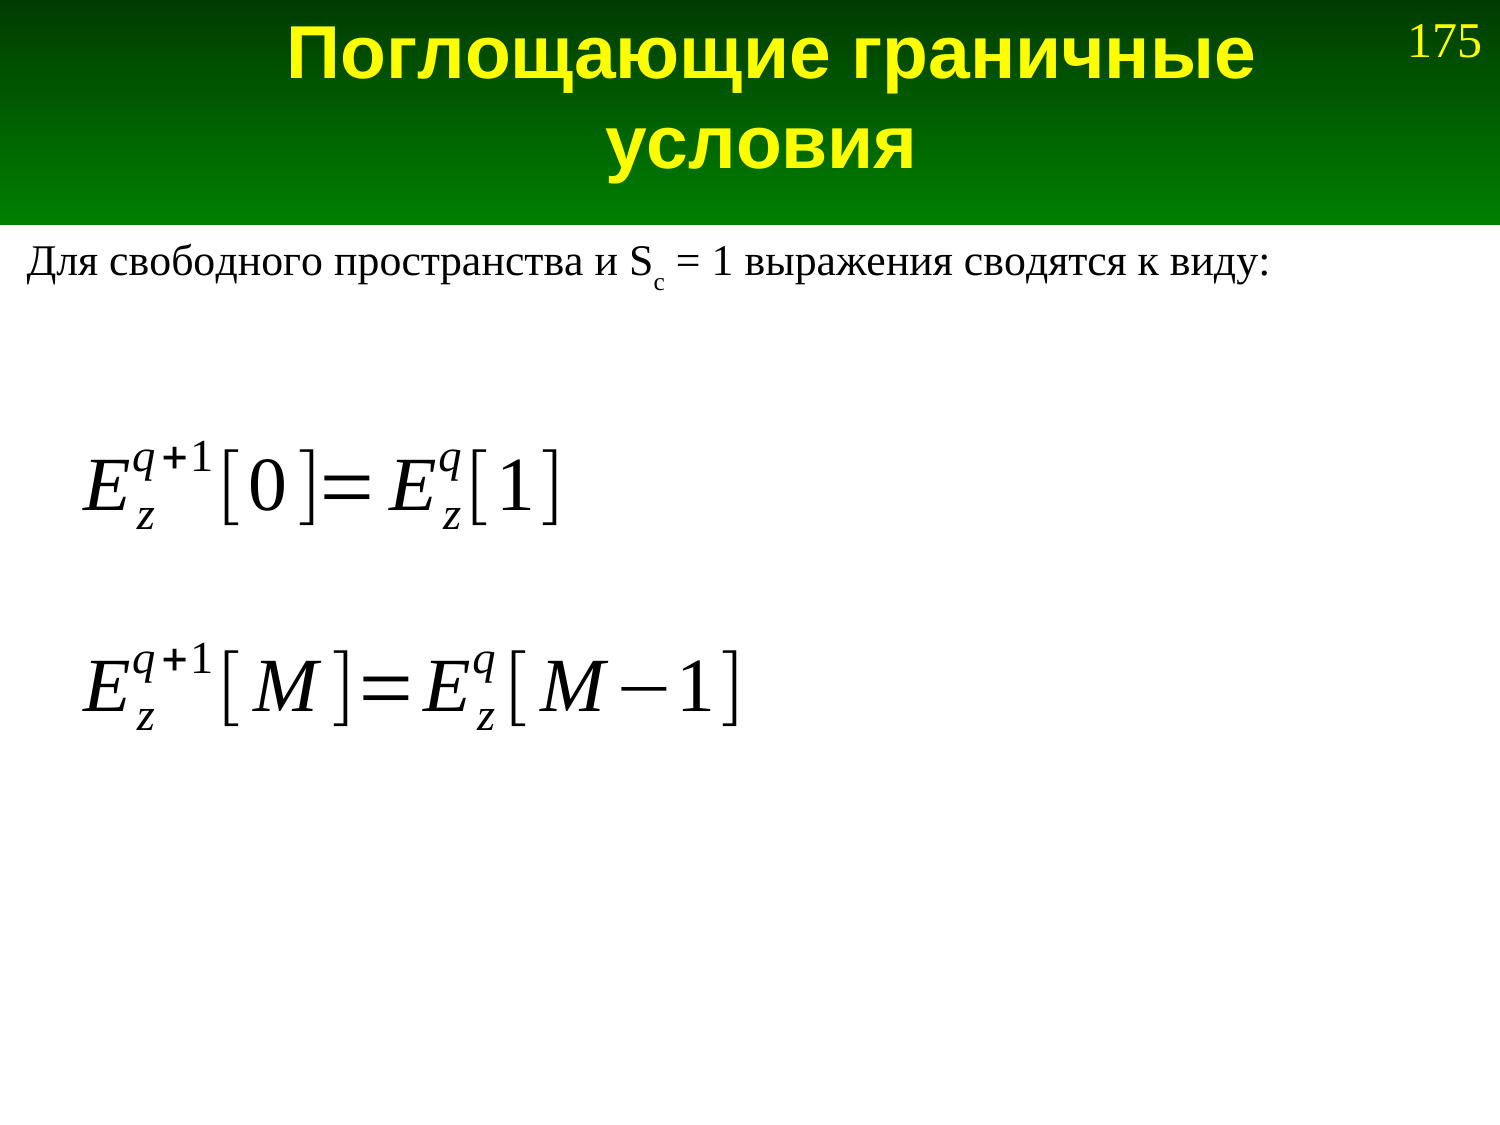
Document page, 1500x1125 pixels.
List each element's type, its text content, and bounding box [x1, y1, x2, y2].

text_box Для свободного пространства и Sc = 1 выражения сводятся к виду: [11, 224, 1381, 303]
chart [59, 428, 762, 740]
title Поглощающие граничные условия [123, 0, 1399, 192]
